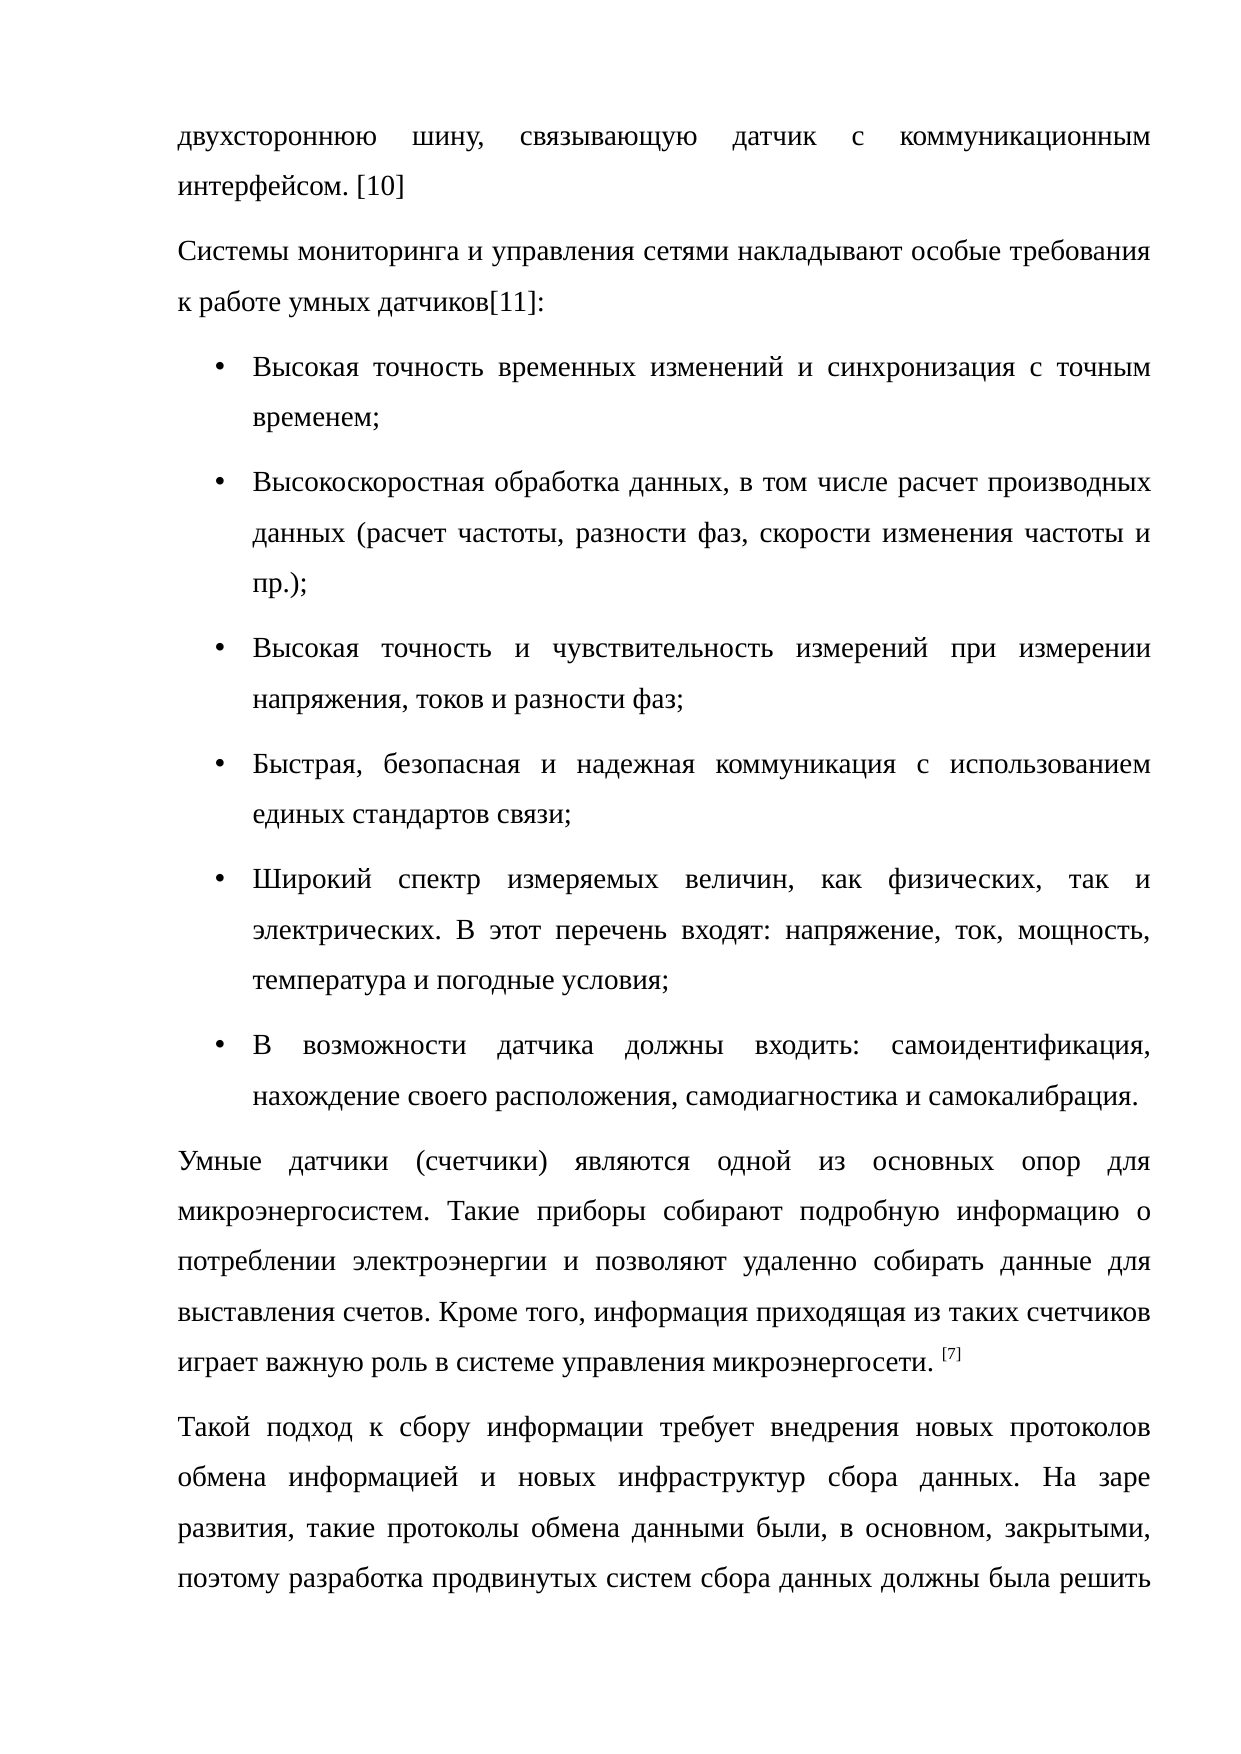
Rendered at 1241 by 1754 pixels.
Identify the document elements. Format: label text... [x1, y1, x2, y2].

text Системы мониторинга и управления сетями накладывают особые требования к работе умных датчиков[11]: [177, 233, 1152, 317]
list Быстрая, безопасная и надежная коммуникация с использованием единых стандартов связи; [215, 746, 1152, 830]
list Высокая точность временных изменений и синхронизация с точным временем; [215, 349, 1152, 433]
list В возможности датчика должны входить: самоидентификация, нахождение своего расположения, самодиагностика и самокалибрация. [215, 1027, 1152, 1111]
text Умные датчики (счетчики) являются одной из основных опор для микроэнергосистем. Такие приборы собирают подробную информацию о потреблении электроэнергии и позволяют удаленно собирать данные для выставления счетов. Кроме того, информация приходящая из таких счетчиков играет важную роль в системе управления микроэнергосети. [7] [177, 1143, 1152, 1377]
list Широкий спектр измеряемых величин, как физических, так и электрических. В этот перечень входят: напряжение, ток, мощность, температура и погодные условия; [215, 861, 1152, 996]
text двухстороннюю шину, связывающую датчик с коммуникационным интерфейсом. [10] [177, 118, 1152, 202]
list Высокая точность и чувствительность измерений при измерении напряжения, токов и разности фаз; [215, 630, 1152, 714]
text Такой подход к сбору информации требует внедрения новых протоколов обмена информацией и новых инфраструктур сбора данных. На заре развития, такие протоколы обмена данными были, в основном, закрытыми, поэтому разработка продвинутых систем сбора данных должны была решить [177, 1409, 1152, 1593]
list Высокоскоростная обработка данных, в том числе расчет производных данных (расчет частоты, разности фаз, скорости изменения частоты и пр.); [215, 464, 1152, 599]
